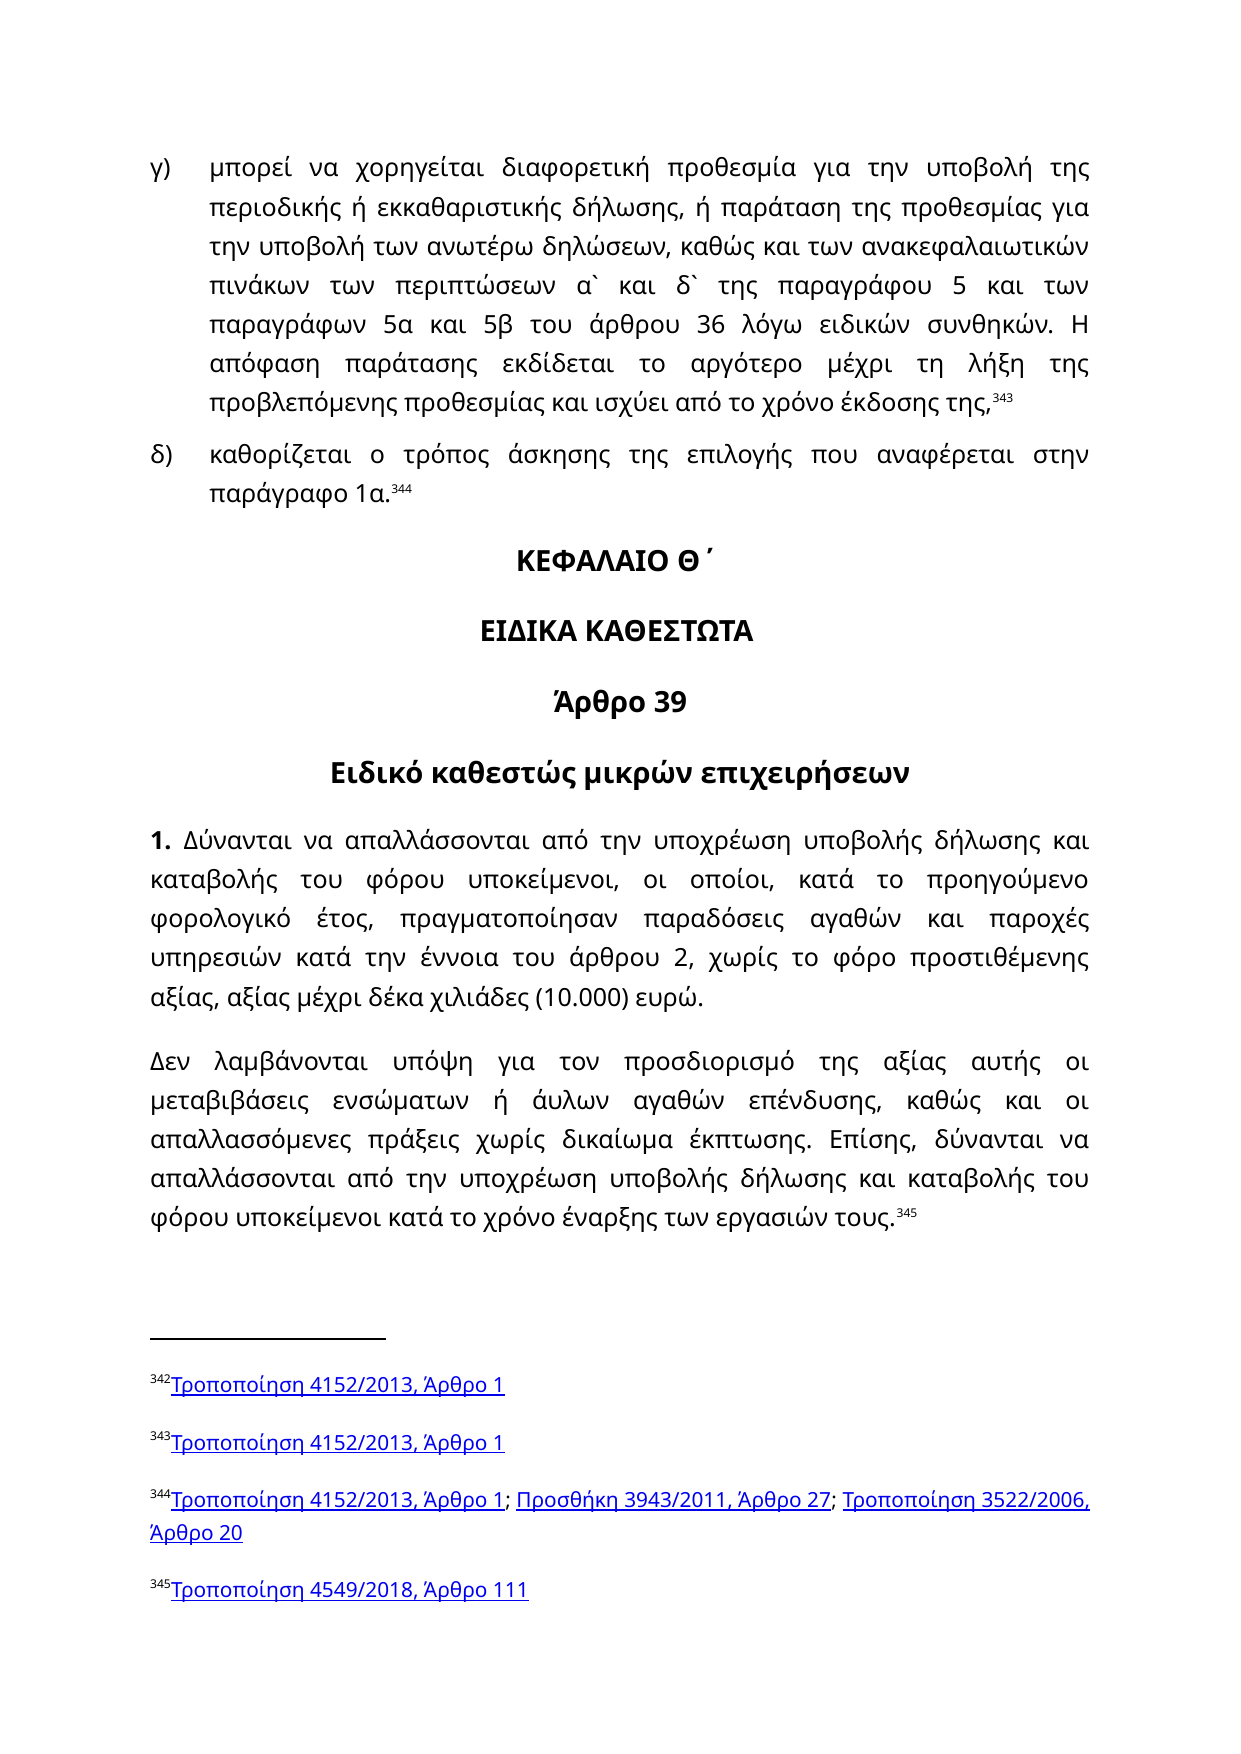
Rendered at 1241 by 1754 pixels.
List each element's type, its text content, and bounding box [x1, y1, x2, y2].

list γ) μπορεί να χορηγείται διαφορετική προθεσμία για την υποβολή της περιοδικής ή εκκαθαριστικής δήλωσης, ή παράταση της προθεσμίας για την υποβολή των ανωτέρω δηλώσεων, καθώς και των ανακεφαλαιωτικών πινάκων των περιπτώσεων α` και δ` της παραγράφου 5 και των παραγράφων 5α και 5β του άρθρου 36 λόγω ειδικών συνθηκών. Η απόφαση παράτασης εκδίδεται το αργότερο μέχρι τη λήξη της προβλεπόμενης προθεσμίας και ισχύει από το χρόνο έκδοσης της, [150, 150, 1090, 419]
text Τροποποίηση 4549/2018, Άρθρο 111 [150, 1576, 1090, 1604]
subtitle Άρθρο 39 [150, 681, 1090, 721]
subtitle ΕΙΔΙΚΑ ΚΑΘΕΣΤΩΤΑ [150, 611, 1090, 650]
text Τροποποίηση 4152/2013, Άρθρο 1 [150, 1370, 1090, 1398]
text Τροποποίηση 4152/2013, Άρθρο 1; Προσθήκη 3943/2011, Άρθρο 27; Τροποποίηση 3522/2006, Άρθρο 20 [150, 1485, 1090, 1546]
subtitle ΚΕΦΑΛΑΙΟ Θ΄ [150, 540, 1090, 580]
list δ) καθορίζεται ο τρόπος άσκησης της επιλογής που αναφέρεται στην παράγραφο 1α. [150, 437, 1090, 510]
text 1. Δύνανται να απαλλάσσονται από την υποχρέωση υποβολής δήλωσης και καταβολής του φόρου υποκείμενοι, οι οποίοι, κατά το προηγούμενο φορολογικό έτος, πραγματοποίησαν παραδόσεις αγαθών και παροχές υπηρεσιών κατά την έννοια του άρθρου 2, χωρίς το φόρο προστιθέμενης αξίας, αξίας μέχρι δέκα χιλιάδες (10.000) ευρώ. [150, 822, 1090, 1013]
text Τροποποίηση 4152/2013, Άρθρο 1 [150, 1428, 1090, 1456]
subtitle Ειδικό καθεστώς μικρών επιχειρήσεων [150, 752, 1090, 792]
text Δεν λαμβάνονται υπόψη για τον προσδιορισμό της αξίας αυτής οι μεταβιβάσεις ενσώματων ή άυλων αγαθών επένδυσης, καθώς και οι απαλλασσόμενες πράξεις χωρίς δικαίωμα έκπτωσης. Επίσης, δύνανται να απαλλάσσονται από την υποχρέωση υποβολής δήλωσης και καταβολής του φόρου υποκείμενοι κατά το χρόνο έναρξης των εργασιών τους. [150, 1043, 1090, 1234]
